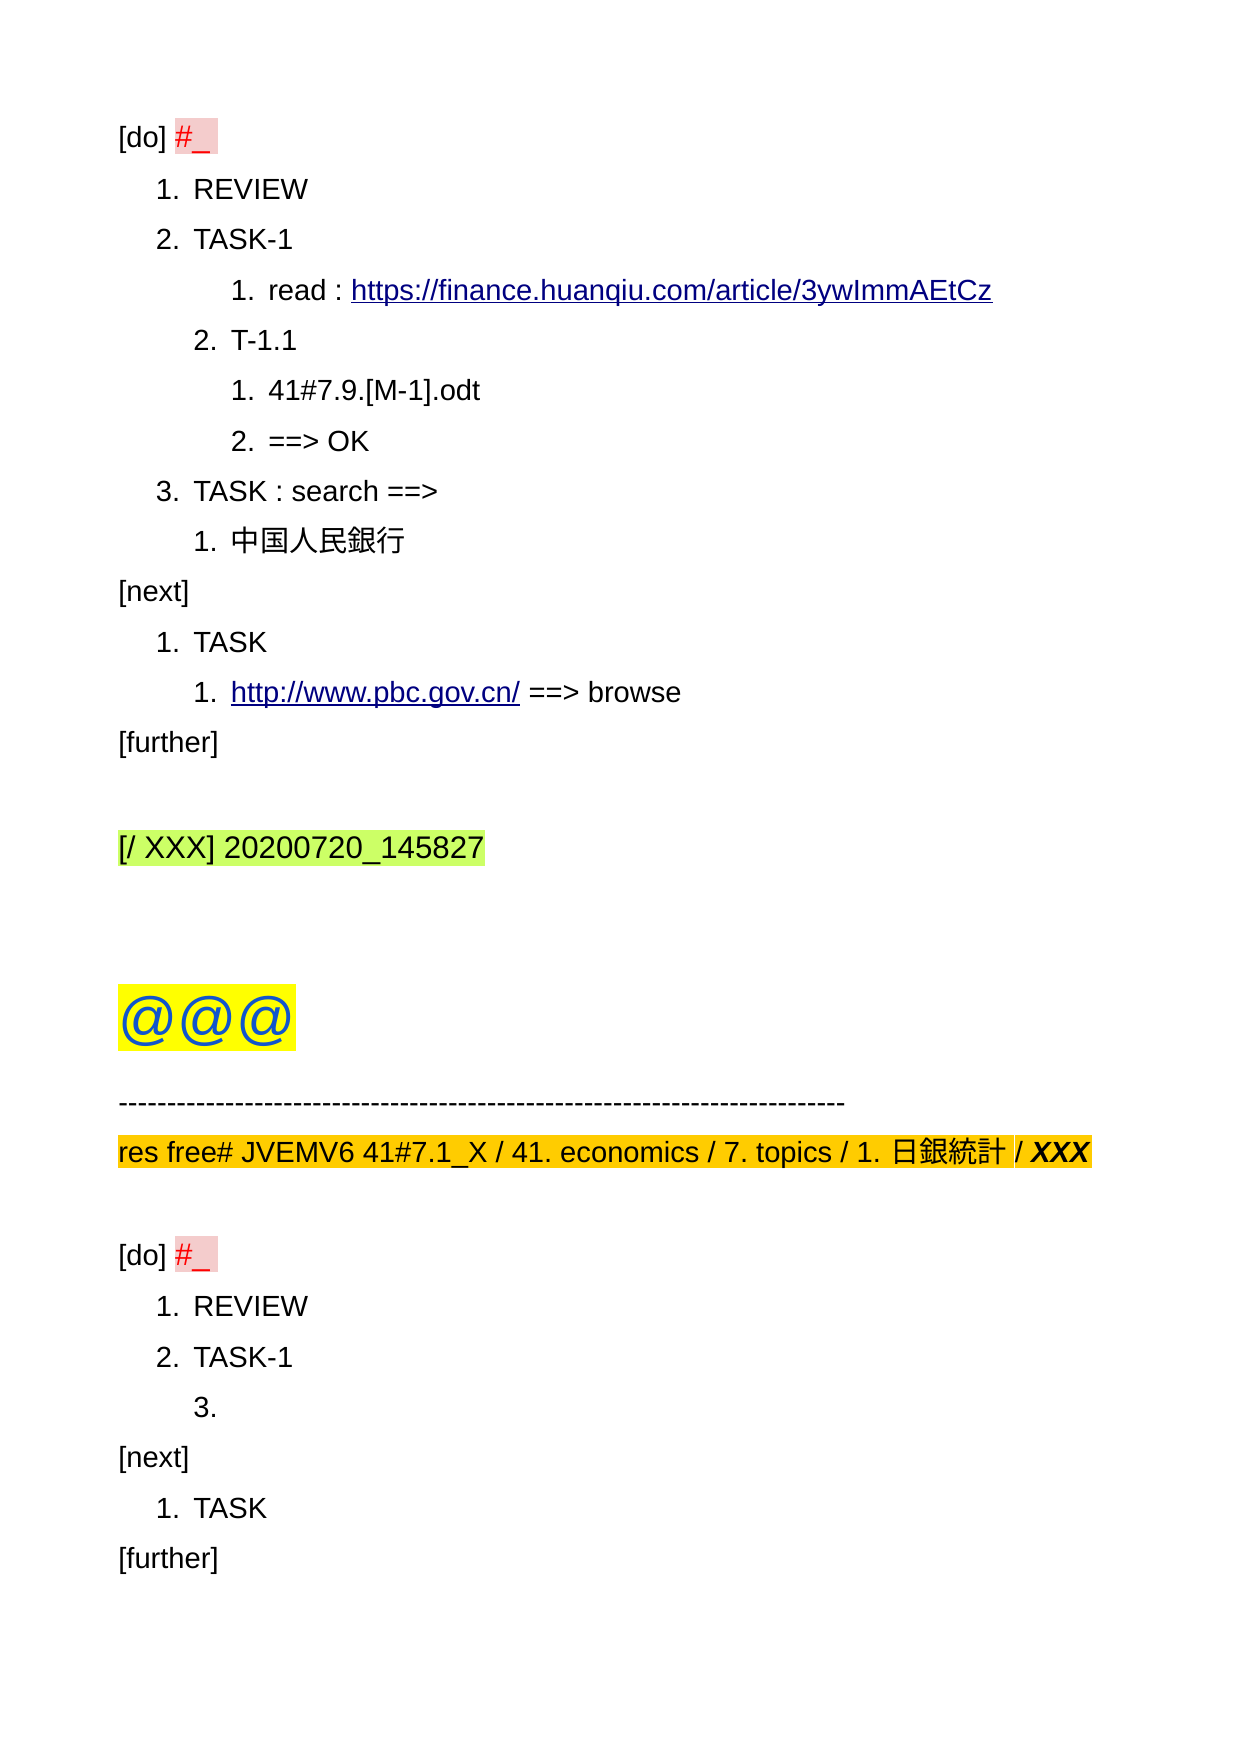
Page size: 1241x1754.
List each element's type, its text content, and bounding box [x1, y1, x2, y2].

text @@@ [118, 984, 1122, 1051]
text --------------------------------------------------------------------------- [118, 1085, 1122, 1118]
text [next] [118, 574, 1122, 608]
list ==> OK [231, 423, 1122, 457]
list TASK : search ==> [156, 474, 1122, 507]
list T-1.1 [193, 323, 1122, 356]
text [118, 1591, 1122, 1627]
text [further] [118, 725, 1122, 759]
text [further] [118, 1541, 1122, 1574]
text res free# JVEMV6 41#7.1_X / 41. economics / 7. topics / 1. 日銀統計 / XXX [118, 1135, 1122, 1168]
list http://www.pbc.gov.cn/ ==> browse [193, 675, 1122, 709]
list read : https://finance.huanqiu.com/article/3ywImmAEtCz [231, 273, 1122, 306]
text [do] #_ [118, 1236, 1122, 1272]
list REVIEW [156, 1289, 1122, 1323]
text [do] #_ [118, 118, 1122, 154]
text [/ XXX] 20200720_145827 [118, 776, 1122, 866]
list TASK [156, 1491, 1122, 1524]
list TASK [156, 625, 1122, 658]
list REVIEW [156, 172, 1122, 206]
list TASK-1 [156, 1340, 1122, 1373]
list 中国人民銀行 [193, 524, 1122, 558]
text [next] [118, 1440, 1122, 1474]
list TASK-1 [156, 222, 1122, 256]
list 41#7.9.[M-1].odt [231, 373, 1122, 407]
